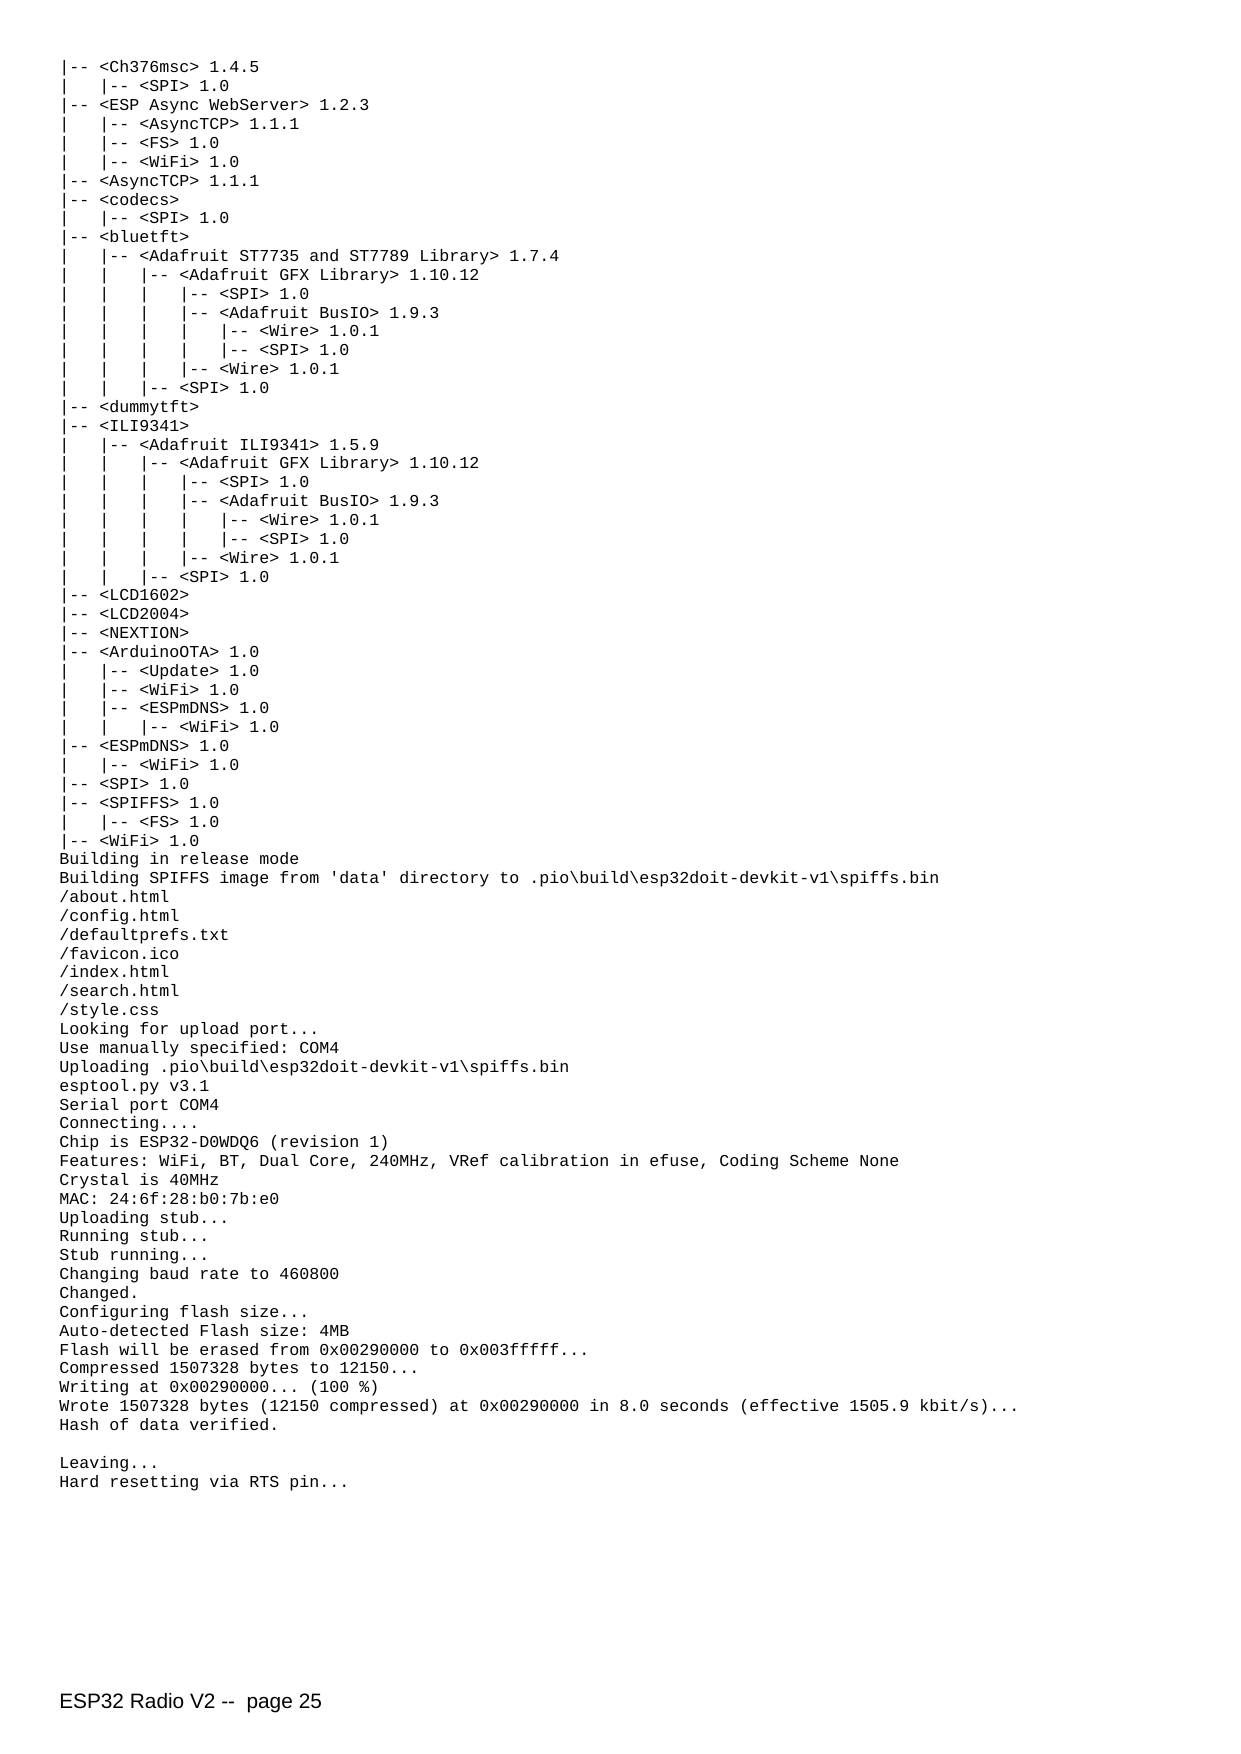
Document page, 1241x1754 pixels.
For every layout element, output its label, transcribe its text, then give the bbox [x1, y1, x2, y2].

text |-- <Ch376msc> 1.4.5 [59, 59, 1181, 78]
text | | |-- <Adafruit GFX Library> 1.10.12 [59, 266, 1181, 285]
text Chip is ESP32-D0WDQ6 (revision 1) [59, 1134, 1181, 1153]
text |-- <ILI9341> [59, 417, 1181, 436]
text |-- <SPI> 1.0 [59, 776, 1181, 794]
text | | |-- <Adafruit GFX Library> 1.10.12 [59, 455, 1181, 474]
text | | | | |-- <SPI> 1.0 [59, 342, 1181, 361]
text | | |-- <WiFi> 1.0 [59, 719, 1181, 738]
text |-- <ESP Async WebServer> 1.2.3 [59, 97, 1181, 116]
text | |-- <ESPmDNS> 1.0 [59, 700, 1181, 719]
text | | | |-- <SPI> 1.0 [59, 285, 1181, 304]
text /favicon.ico [59, 945, 1181, 964]
text Hash of data verified. [59, 1417, 1181, 1435]
text /index.html [59, 964, 1181, 983]
text /style.css [59, 1002, 1181, 1021]
text Crystal is 40MHz [59, 1171, 1181, 1190]
text | | | | |-- <Wire> 1.0.1 [59, 323, 1181, 342]
text Uploading stub... [59, 1209, 1181, 1228]
text /search.html [59, 983, 1181, 1002]
text | |-- <WiFi> 1.0 [59, 757, 1181, 776]
text | |-- <WiFi> 1.0 [59, 153, 1181, 172]
text | |-- <AsyncTCP> 1.1.1 [59, 116, 1181, 134]
text Building in release mode [59, 851, 1181, 870]
text |-- <ArduinoOTA> 1.0 [59, 643, 1181, 662]
text | | |-- <SPI> 1.0 [59, 379, 1181, 398]
text Looking for upload port... [59, 1021, 1181, 1039]
text |-- <codecs> [59, 191, 1181, 210]
text | | | |-- <Adafruit BusIO> 1.9.3 [59, 493, 1181, 512]
text /config.html [59, 907, 1181, 926]
text /defaultprefs.txt [59, 926, 1181, 945]
text Changed. [59, 1284, 1181, 1303]
text | |-- <Update> 1.0 [59, 662, 1181, 681]
text |-- <ESPmDNS> 1.0 [59, 738, 1181, 757]
text Features: WiFi, BT, Dual Core, 240MHz, VRef calibration in efuse, Coding Scheme None [59, 1153, 1181, 1171]
text | |-- <Adafruit ST7735 and ST7789 Library> 1.7.4 [59, 248, 1181, 266]
text Stub running... [59, 1247, 1181, 1266]
text |-- <WiFi> 1.0 [59, 832, 1181, 851]
text |-- <AsyncTCP> 1.1.1 [59, 172, 1181, 191]
text esptool.py v3.1 [59, 1077, 1181, 1096]
text | |-- <FS> 1.0 [59, 813, 1181, 832]
text | | | |-- <Wire> 1.0.1 [59, 361, 1181, 379]
text Connecting.... [59, 1115, 1181, 1134]
text | | | |-- <Wire> 1.0.1 [59, 549, 1181, 568]
text | |-- <FS> 1.0 [59, 134, 1181, 153]
text Uploading .pio\build\esp32doit-devkit-v1\spiffs.bin [59, 1058, 1181, 1077]
text | | | |-- <Adafruit BusIO> 1.9.3 [59, 304, 1181, 323]
text Auto-detected Flash size: 4MB [59, 1322, 1181, 1341]
text Hard resetting via RTS pin... [59, 1473, 1181, 1492]
text | | | | |-- <Wire> 1.0.1 [59, 512, 1181, 530]
text Leaving... [59, 1454, 1181, 1473]
text | | |-- <SPI> 1.0 [59, 568, 1181, 587]
text Writing at 0x00290000... (100 %) [59, 1379, 1181, 1398]
text Wrote 1507328 bytes (12150 compressed) at 0x00290000 in 8.0 seconds (effective 1505.9 kbit/s)... [59, 1398, 1181, 1417]
text MAC: 24:6f:28:b0:7b:e0 [59, 1190, 1181, 1209]
text Running stub... [59, 1228, 1181, 1247]
text | | | | |-- <SPI> 1.0 [59, 530, 1181, 549]
text Changing baud rate to 460800 [59, 1266, 1181, 1284]
text Flash will be erased from 0x00290000 to 0x003fffff... [59, 1341, 1181, 1360]
text Configuring flash size... [59, 1303, 1181, 1322]
text |-- <NEXTION> [59, 625, 1181, 643]
text | |-- <SPI> 1.0 [59, 78, 1181, 97]
text |-- <LCD1602> [59, 587, 1181, 606]
text |-- <SPIFFS> 1.0 [59, 794, 1181, 813]
text /about.html [59, 889, 1181, 907]
text Building SPIFFS image from 'data' directory to .pio\build\esp32doit-devkit-v1\spiffs.bin [59, 870, 1181, 889]
text | |-- <SPI> 1.0 [59, 210, 1181, 229]
text | |-- <WiFi> 1.0 [59, 681, 1181, 700]
text |-- <dummytft> [59, 398, 1181, 417]
text | | | |-- <SPI> 1.0 [59, 474, 1181, 493]
text |-- <bluetft> [59, 229, 1181, 248]
text |-- <LCD2004> [59, 606, 1181, 625]
text Compressed 1507328 bytes to 12150... [59, 1360, 1181, 1379]
text Use manually specified: COM4 [59, 1039, 1181, 1058]
text Serial port COM4 [59, 1096, 1181, 1115]
text | |-- <Adafruit ILI9341> 1.5.9 [59, 436, 1181, 455]
